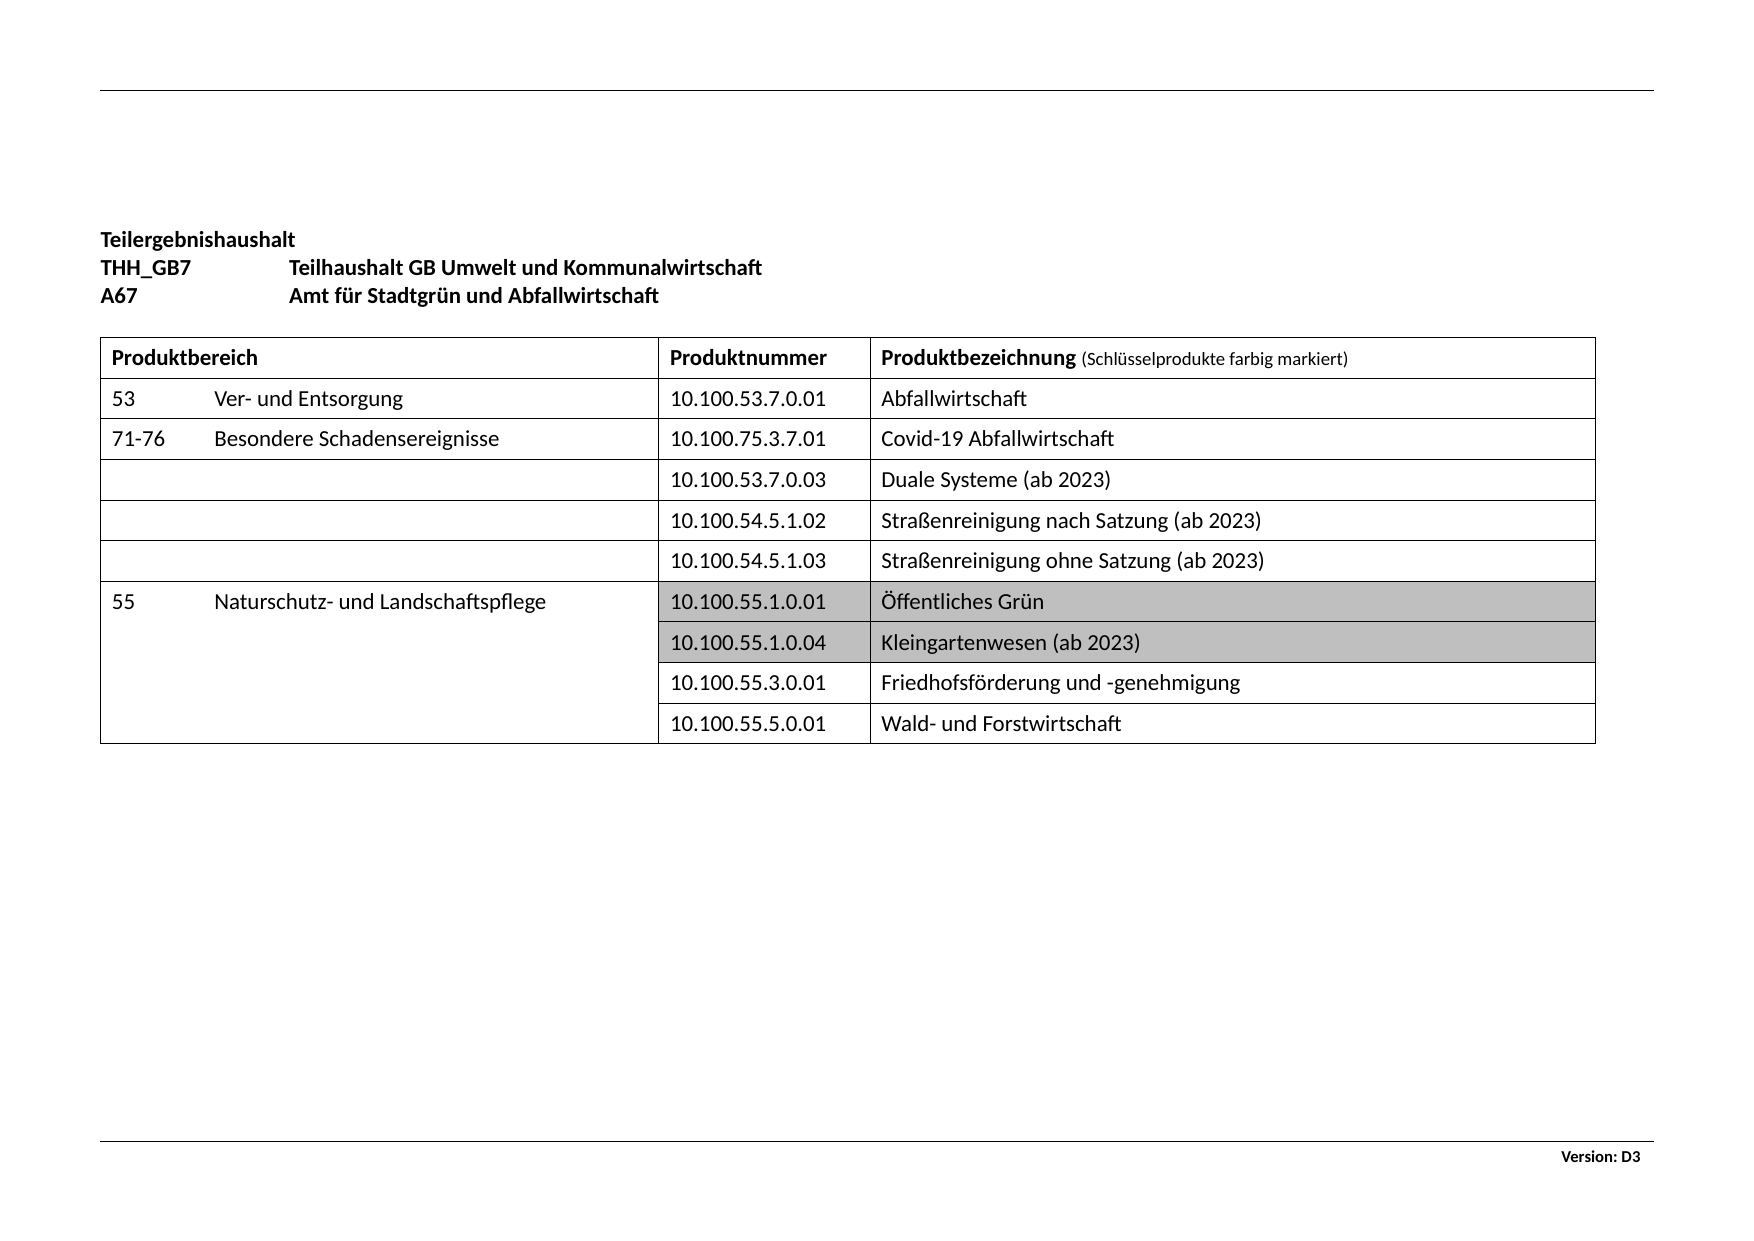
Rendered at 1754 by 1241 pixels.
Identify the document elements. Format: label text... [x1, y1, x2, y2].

table_cell [101, 541, 203, 581]
table_cell 10.100.53.7.0.01 [659, 379, 870, 418]
table_header Teilergebnishaushalt [89, 225, 1547, 253]
table_cell THH_GB7 [89, 253, 278, 281]
table_cell 10.100.54.5.1.03 [659, 541, 870, 581]
table_cell Öffentliches Grün [871, 582, 1595, 621]
table_cell Besondere Schadensereignisse [203, 419, 658, 459]
table_header Produktbezeichnung (Schlüsselprodukte farbig markiert) [871, 338, 1595, 378]
table_cell 10.100.53.7.0.03 [659, 460, 870, 499]
table_cell 10.100.55.1.0.04 [659, 622, 870, 662]
table_header Produktbereich [101, 338, 658, 378]
table_cell [101, 662, 203, 703]
table_cell [203, 703, 658, 743]
table_cell [203, 541, 658, 581]
table_cell Abfallwirtschaft [871, 379, 1595, 418]
table_cell [101, 621, 203, 662]
table_cell 10.100.54.5.1.02 [659, 501, 870, 540]
table_cell Wald- und Forstwirtschaft [871, 704, 1595, 743]
table_cell 10.100.55.3.0.01 [659, 663, 870, 703]
table_cell [203, 662, 658, 703]
table_cell 10.100.55.5.0.01 [659, 704, 870, 743]
table_cell Duale Systeme (ab 2023) [871, 460, 1595, 499]
table_cell Covid-19 Abfallwirtschaft [871, 419, 1595, 459]
table_cell 55 [101, 582, 203, 621]
table_cell [203, 460, 658, 499]
table_cell 10.100.55.1.0.01 [659, 582, 870, 621]
table_cell [203, 501, 658, 540]
table_cell 10.100.75.3.7.01 [659, 419, 870, 459]
table_cell 71-76 [101, 419, 203, 459]
table_cell Ver- und Entsorgung [203, 379, 658, 418]
table_cell A67 [89, 281, 278, 309]
table_cell Straßenreinigung ohne Satzung (ab 2023) [871, 541, 1595, 581]
table_header Produktnummer [659, 338, 870, 378]
table_cell Amt für Stadtgrün und Abfallwirtschaft [278, 281, 1547, 309]
table_cell Kleingartenwesen (ab 2023) [871, 622, 1595, 662]
table_cell Friedhofsförderung und -genehmigung [871, 663, 1595, 703]
table_cell Straßenreinigung nach Satzung (ab 2023) [871, 501, 1595, 540]
table_cell Teilhaushalt GB Umwelt und Kommunalwirtschaft [278, 253, 1547, 281]
table_cell [101, 460, 203, 499]
table_cell [203, 621, 658, 662]
table_cell [101, 703, 203, 743]
table_cell 53 [101, 379, 203, 418]
table_cell Naturschutz- und Landschaftspflege [203, 582, 658, 621]
table_cell [101, 501, 203, 540]
